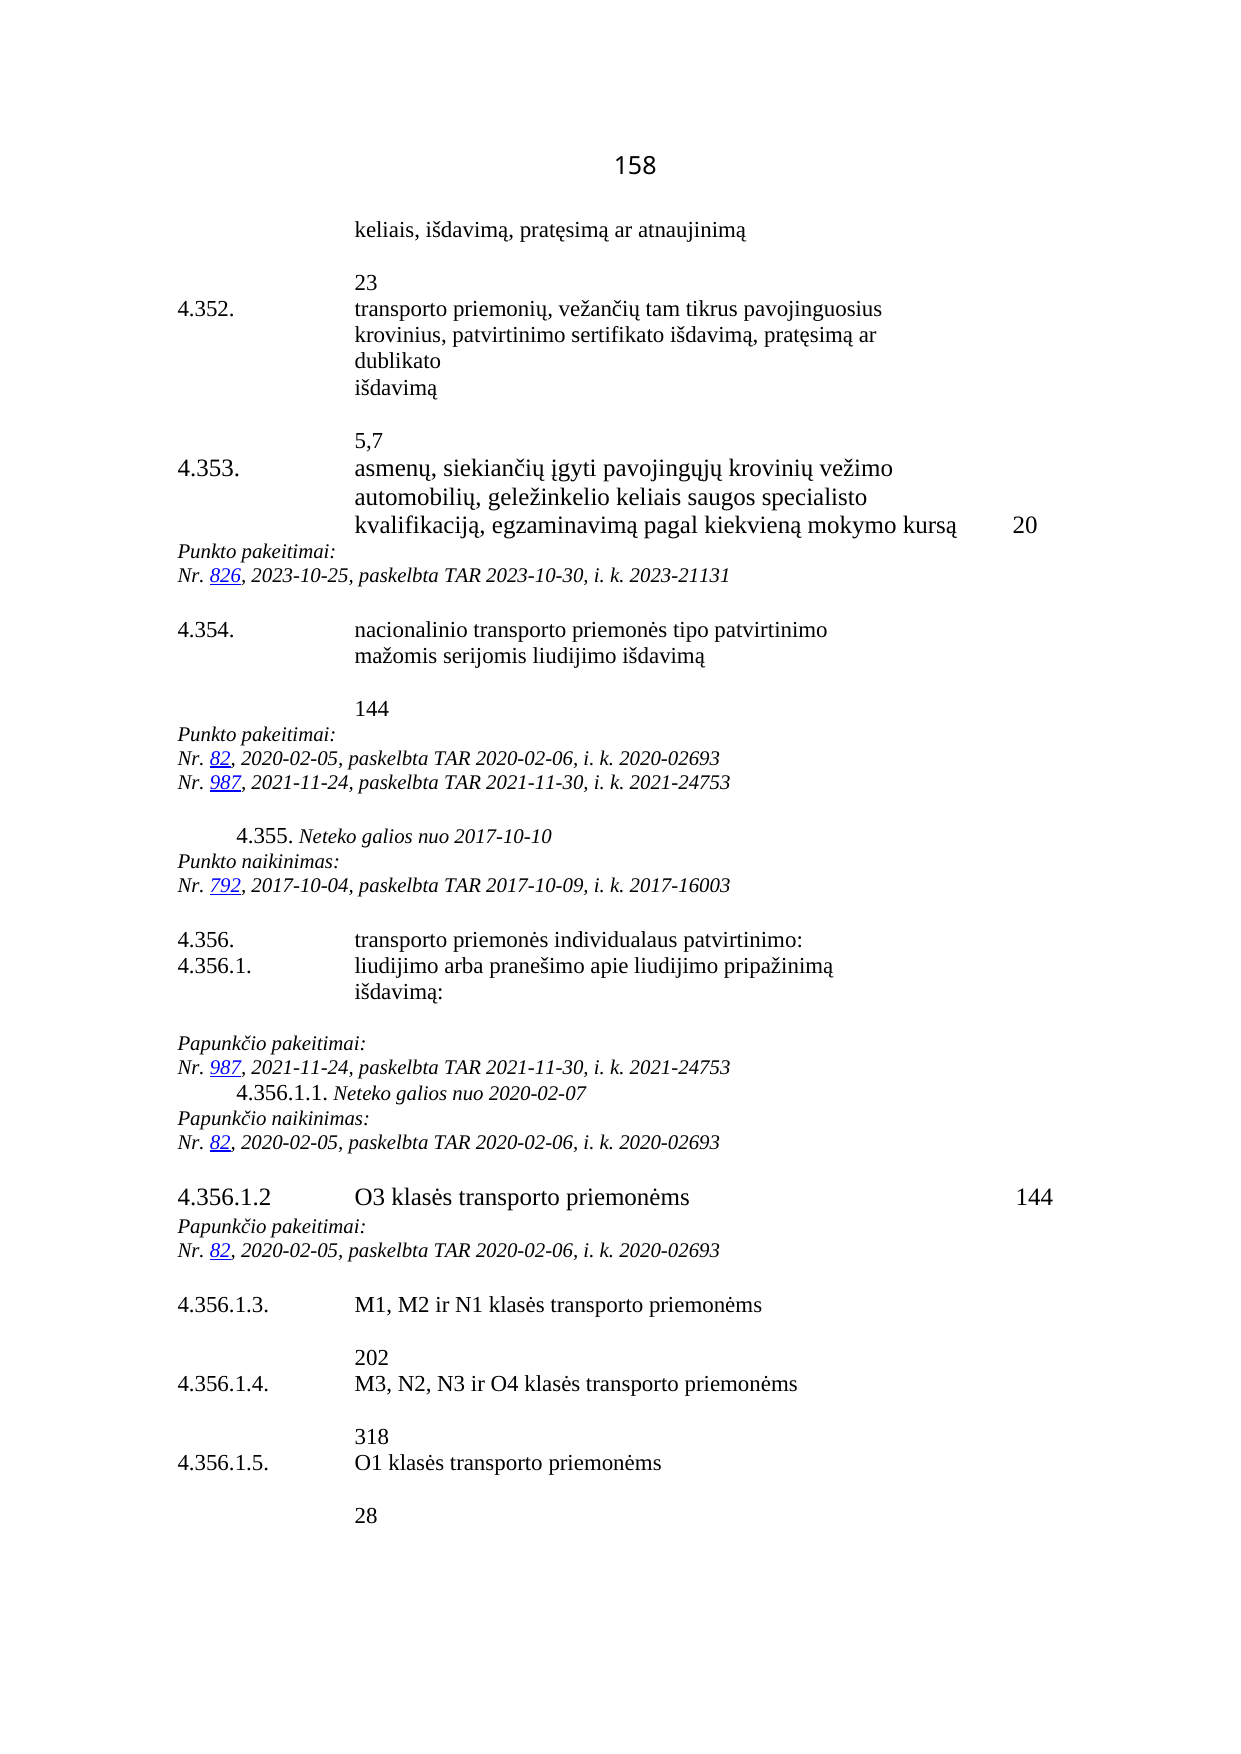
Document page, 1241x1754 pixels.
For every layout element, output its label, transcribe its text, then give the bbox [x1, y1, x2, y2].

text Papunkčio pakeitimai: [177, 1214, 1092, 1238]
text 4.356. transporto priemonės individualaus patvirtinimo: [177, 926, 892, 952]
text Papunkčio naikinimas: [177, 1106, 1092, 1130]
text 4.352. transporto priemonių, vežančių tam tikrus pavojinguosius [177, 295, 945, 321]
text krovinius, patvirtinimo sertifikato išdavimą, pratęsimą ar dublikato [354, 321, 945, 374]
text Punkto pakeitimai: [177, 539, 1092, 563]
text 4.356.1.3. M1, M2 ir N1 klasės transporto priemonėms 202 [177, 1291, 892, 1370]
text 4.354. nacionalinio transporto priemonės tipo patvirtinimo mažomis serijomis liudijimo išdavimą 144 [177, 616, 915, 722]
text Nr. 82, 2020-02-05, paskelbta TAR 2020-02-06, i. k. 2020-02693 [177, 1238, 1092, 1262]
text 4.353. asmenų, siekiančių įgyti pavojingųjų krovinių vežimo [177, 453, 1092, 482]
text automobilių, geležinkelio keliais saugos specialisto [354, 482, 1092, 511]
text 4.356.1.1. Neteko galios nuo 2020-02-07 [177, 1079, 1092, 1106]
text Nr. 987, 2021-11-24, paskelbta TAR 2021-11-30, i. k. 2021-24753 [177, 770, 1092, 794]
text Nr. 82, 2020-02-05, paskelbta TAR 2020-02-06, i. k. 2020-02693 [177, 1130, 1092, 1154]
text Nr. 987, 2021-11-24, paskelbta TAR 2021-11-30, i. k. 2021-24753 [177, 1055, 1092, 1079]
text Punkto naikinimas: [177, 849, 1092, 873]
text Punkto pakeitimai: [177, 722, 1092, 746]
text Nr. 792, 2017-10-04, paskelbta TAR 2017-10-09, i. k. 2017-16003 [177, 873, 1092, 897]
text keliais, išdavimą, pratęsimą ar atnaujinimą 23 [354, 216, 945, 295]
text 4.355. Neteko galios nuo 2017-10-10 [177, 822, 1092, 849]
text Nr. 826, 2023-10-25, paskelbta TAR 2023-10-30, i. k. 2023-21131 [177, 563, 1092, 587]
text Nr. 82, 2020-02-05, paskelbta TAR 2020-02-06, i. k. 2020-02693 [177, 746, 1092, 770]
text 4.356.1.5. O1 klasės transporto priemonėms 28 [177, 1449, 892, 1528]
text kvalifikaciją, egzaminavimą pagal kiekvieną mokymo kursą 20 [354, 511, 1092, 539]
text Papunkčio pakeitimai: [177, 1031, 1092, 1055]
text 4.356.1.2 O3 klasės transporto priemonėms 144 [177, 1182, 1092, 1211]
text 4.356.1. liudijimo arba pranešimo apie liudijimo pripažinimą išdavimą: [177, 952, 892, 1031]
text 4.356.1.4. M3, N2, N3 ir O4 klasės transporto priemonėms 318 [177, 1370, 892, 1449]
text išdavimą 5,7 [354, 374, 945, 453]
